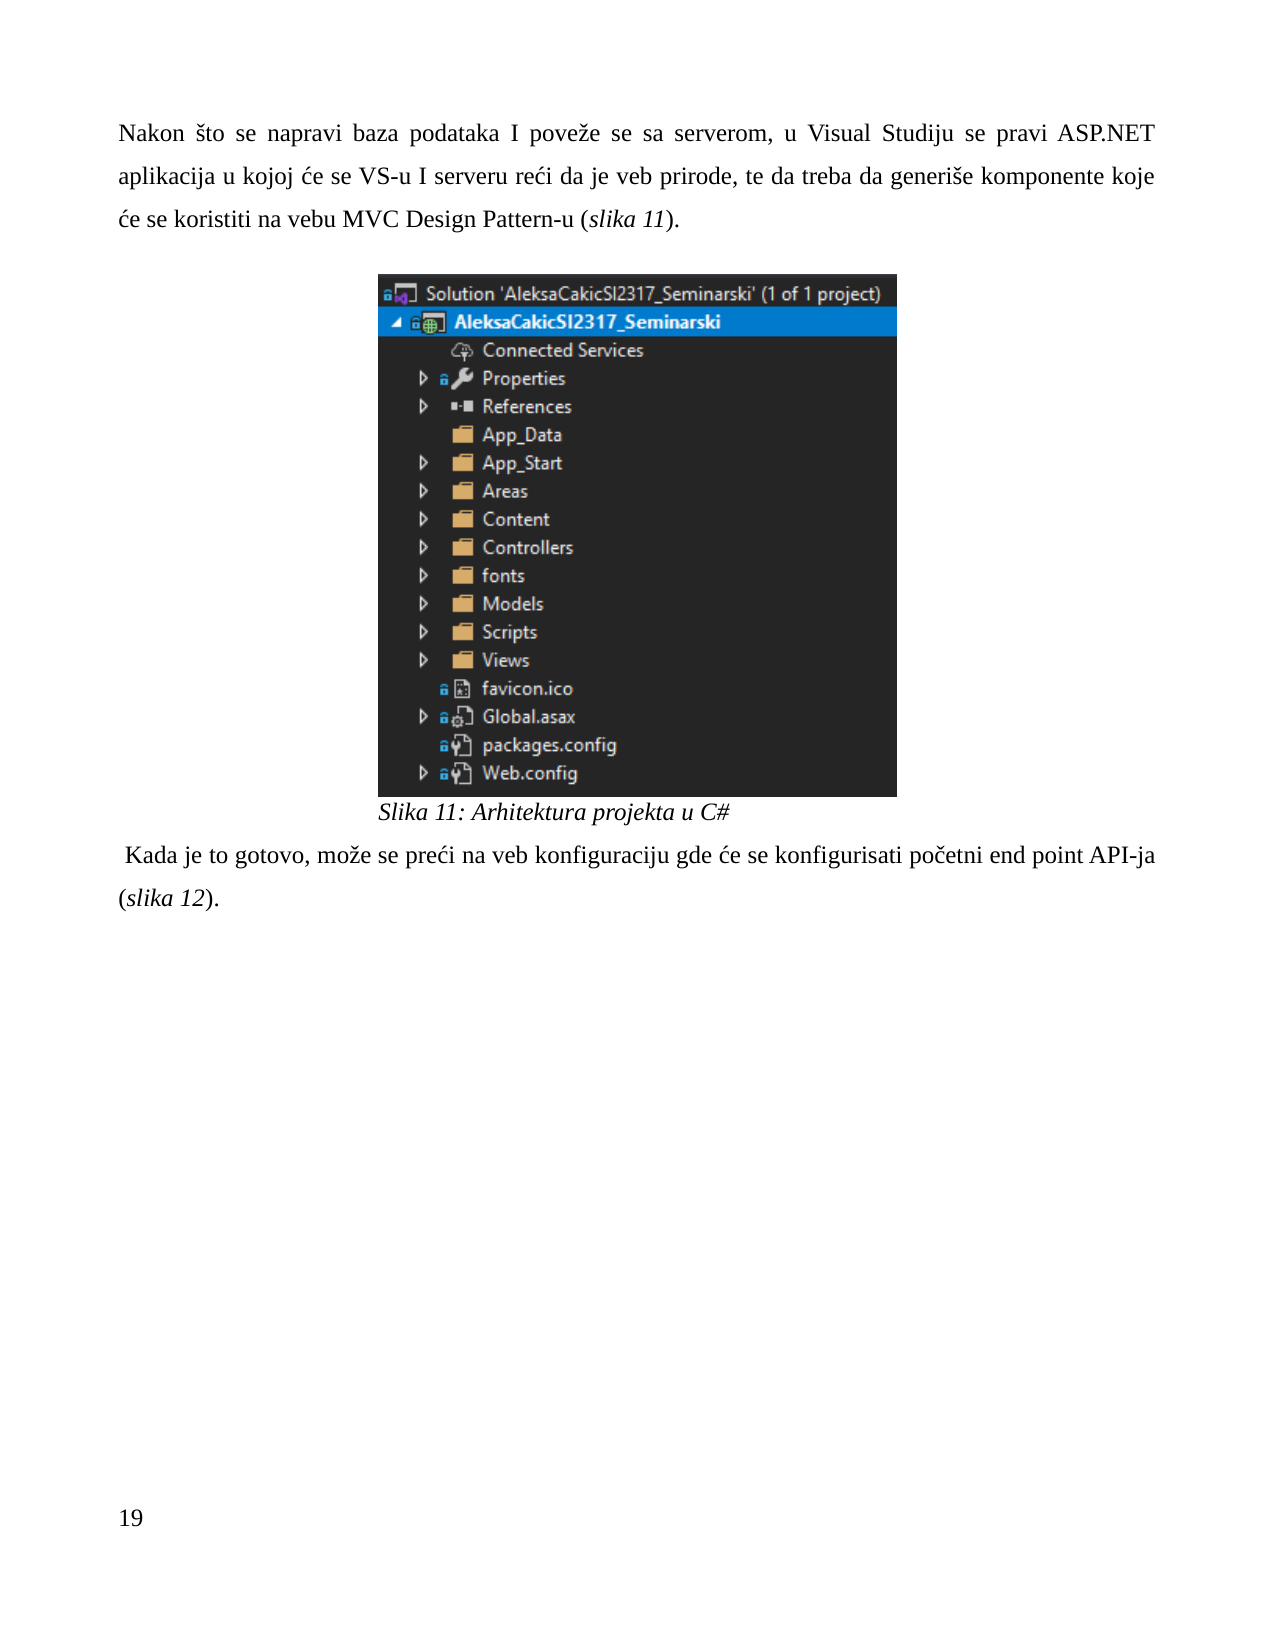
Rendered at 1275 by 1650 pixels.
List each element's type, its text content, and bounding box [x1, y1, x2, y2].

text Slika 11: Arhitektura projekta u C# [378, 797, 897, 825]
text Kada je to gotovo, može se preći na veb konfiguraciju gde će se konfigurisati početni end point API-ja (slika 12). [118, 262, 1157, 912]
picture [378, 274, 897, 797]
text Nakon što se napravi baza podataka I poveže se sa serverom, u Visual Studiju se pravi ASP.NET aplikacija u kojoj će se VS-u I serveru reći da je veb prirode, te da treba da generiše komponente koje će se koristiti na vebu MVC Design Pattern-u (slika 11). [118, 118, 1157, 233]
